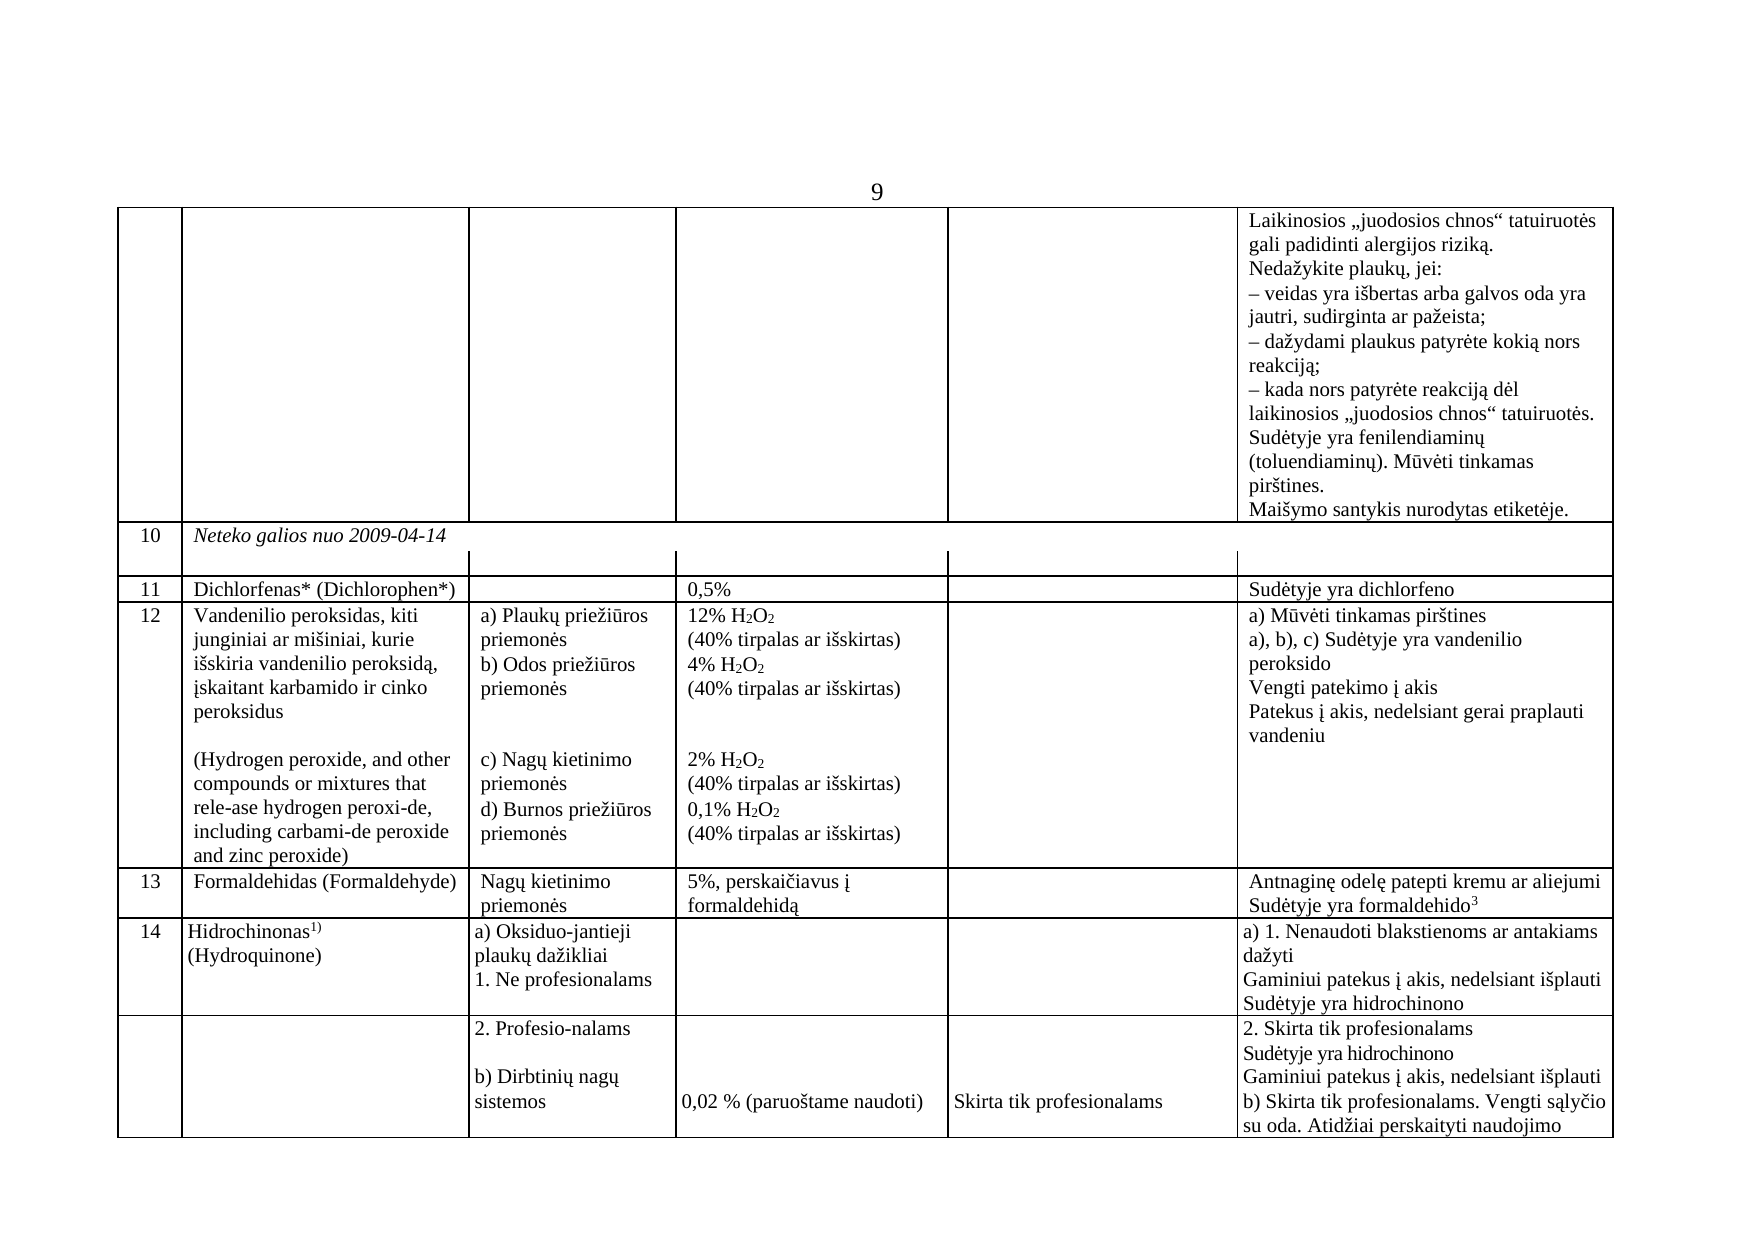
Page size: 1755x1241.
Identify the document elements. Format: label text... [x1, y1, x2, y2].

table_cell a) Plaukų priežiūros priemonės [470, 603, 675, 651]
table_cell [1614, 551, 1754, 575]
table_cell [1614, 651, 1754, 747]
table_cell 4% H2O2 (40% tirpalas ar išskirtas) [677, 651, 947, 747]
table_cell 0,1% H2O2 (40% tirpalas ar išskirtas) [677, 795, 947, 867]
table_cell [949, 795, 1237, 867]
table_cell Laikinosios „juodosios chnos“ tatuiruotės gali padidinti alergijos riziką. Nedažykite plaukų, jei: – veidas yra išbertas arba galvos oda yra jautri, sudirginta ar pažeista; – dažydami plaukus patyrėte kokią nors reakciją; – kada nors patyrėte reakciją dėl laikinosios „juodosios chnos“ tatuiruotės. Sudėtyje yra fenilendiaminų (toluendiaminų). Mūvėti tinkamas pirštines. Maišymo santykis nurodytas etiketėje. [1238, 208, 1612, 521]
table_cell 12 [119, 603, 181, 651]
table_cell [1614, 521, 1754, 551]
table_cell [949, 747, 1237, 795]
table_cell 11 [119, 577, 181, 601]
table_cell Neteko galios nuo 2009-04-14 [183, 523, 1612, 551]
table_cell [183, 967, 468, 1015]
table_cell Formaldehidas (Formaldehyde) [183, 869, 468, 917]
table_cell [677, 967, 947, 1015]
table_cell a) Mūvėti tinkamas pirštines a), b), c) Sudėtyje yra vandenilio peroksido Vengti patekimo į akis Patekus į akis, nedelsiant gerai praplauti vandeniu [1238, 603, 1612, 747]
table_cell Nagų kietinimo priemonės [470, 869, 675, 917]
table_cell [470, 551, 675, 575]
table_cell 13 [119, 869, 181, 917]
table_cell [119, 551, 181, 575]
table_cell [1614, 747, 1754, 795]
table_cell [949, 208, 1237, 521]
table_cell 2. Profesio-nalams b) Dirbtinių nagų sistemos [470, 1016, 675, 1137]
table_cell [1614, 575, 1754, 601]
table_cell Vandenilio peroksidas, kiti junginiai ar mišiniai, kurie išskiria vandenilio peroksidą, įskaitant karbamido ir cinko peroksidus [183, 603, 468, 747]
table_cell b) Odos priežiūros priemonės [470, 651, 675, 747]
table_cell [949, 603, 1237, 651]
table_cell [119, 967, 181, 1015]
table_cell a) Oksiduo-jantieji plaukų dažikliai [470, 919, 675, 967]
table_cell [183, 551, 468, 575]
table_cell [1614, 601, 1754, 651]
table_cell [470, 577, 675, 601]
table_cell [949, 919, 1237, 967]
table_cell 12% H2O2 (40% tirpalas ar išskirtas) [677, 603, 947, 651]
table_cell [949, 551, 1237, 575]
table_cell [119, 651, 181, 747]
table_cell c) Nagų kietinimo priemonės [470, 747, 675, 795]
table_cell (Hydrogen peroxide, and other compounds or mixtures that rele-ase hydrogen peroxi-de, including carbami-de peroxide and zinc peroxide) [183, 747, 468, 867]
table_cell [949, 869, 1237, 917]
table_cell 14 [119, 919, 181, 967]
table_cell 2. Skirta tik profesionalams Sudėtyje yra hidrochinono Gaminiui patekus į akis, nedelsiant išplauti b) Skirta tik profesionalams. Vengti sąlyčio su oda. Atidžiai perskaityti naudojimo [1238, 1016, 1612, 1137]
table_cell Dichlorfenas* (Dichlorophen*) [183, 577, 468, 601]
table_cell [1614, 967, 1754, 1015]
table_cell d) Burnos priežiūros priemonės [470, 795, 675, 867]
table_cell [677, 208, 947, 521]
table_cell [1614, 795, 1754, 867]
table_cell [949, 967, 1237, 1015]
table_cell [949, 651, 1237, 747]
table_cell [470, 208, 675, 521]
table_cell Gaminiui patekus į akis, nedelsiant išplauti Sudėtyje yra hidrochinono [1238, 967, 1612, 1015]
table_cell [1614, 917, 1754, 967]
table_cell [183, 1016, 468, 1137]
table_cell [183, 208, 468, 521]
table_cell 0,5% [677, 577, 947, 601]
table_cell [677, 919, 947, 967]
table_cell Antnaginę odelę patepti kremu ar aliejumi Sudėtyje yra formaldehido3 [1238, 869, 1612, 917]
table_cell 10 [119, 523, 181, 551]
table_cell [119, 208, 181, 521]
table_cell a) 1. Nenaudoti blakstienoms ar antakiams dažyti [1238, 919, 1612, 967]
table_cell [1238, 551, 1612, 575]
table_cell 2% H2O2 (40% tirpalas ar išskirtas) [677, 747, 947, 795]
table_cell 0,02 % (paruoštame naudoti) [677, 1016, 947, 1137]
table_cell 1. Ne profesionalams [470, 967, 675, 1015]
table_cell [677, 551, 947, 575]
table_cell Sudėtyje yra dichlorfeno [1238, 577, 1612, 601]
table_cell [119, 795, 181, 867]
table_cell 5%, perskaičiavus į formaldehidą [677, 869, 947, 917]
table_cell [949, 577, 1237, 601]
table_cell Skirta tik profesionalams [949, 1016, 1237, 1137]
table_cell [119, 747, 181, 795]
table_cell Hidrochinonas1) (Hydroquinone) [183, 919, 468, 967]
table_cell [1614, 867, 1754, 917]
table_cell [119, 1016, 181, 1137]
table_cell [1614, 207, 1754, 521]
table_cell [1238, 747, 1612, 867]
table_cell [1614, 1015, 1754, 1137]
